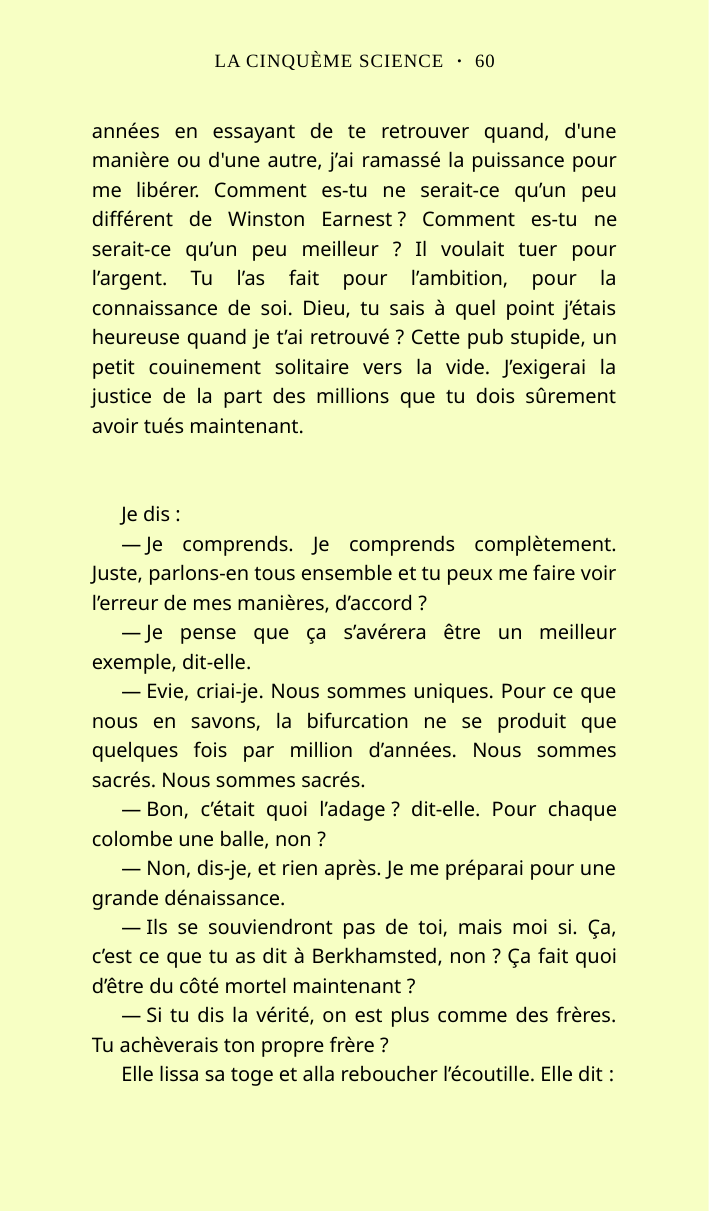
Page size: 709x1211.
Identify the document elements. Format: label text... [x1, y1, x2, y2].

text Je dis : [92, 498, 617, 528]
text — Bon, c’était quoi l’adage ? dit-elle. Pour chaque colombe une balle, non ? [92, 793, 617, 852]
text Elle lissa sa toge et alla reboucher l’écoutille. Elle dit : [92, 1058, 617, 1088]
text — Evie, criai-je. Nous sommes uniques. Pour ce que nous en savons, la bifurcation ne se produit que quelques fois par million d’années. Nous sommes sacrés. Nous sommes sacrés. [92, 675, 617, 793]
text — Je pense que ça s’avérera être un meilleur exemple, dit-elle. [92, 616, 617, 675]
text — Non, dis-je, et rien après. Je me préparai pour une grande dénaissance. [92, 852, 617, 911]
text années en essayant de te retrouver quand, d'une manière ou d'une autre, j’ai ramassé la puissance pour me libérer. Comment es-tu ne serait-ce qu’un peu différent de Winston Earnest ? Comment es-tu ne serait-ce qu’un peu meilleur ? Il voulait tuer pour l’argent. Tu l’as fait pour l’ambition, pour la connaissance de soi. Dieu, tu sais à quel point j’étais heureuse quand je t’ai retrouvé ? Cette pub stupide, un petit couinement solitaire vers la vide. J’exigerai la justice de la part des millions que tu dois sûrement avoir tués maintenant. [92, 115, 617, 439]
text — Je comprends. Je comprends complètement. Juste, parlons-en tous ensemble et tu peux me faire voir l’erreur de mes manières, d’accord ? [92, 528, 617, 616]
text — Si tu dis la vérité, on est plus comme des frères. Tu achèverais ton propre frère ? [92, 999, 617, 1058]
text — Ils se souviendront pas de toi, mais moi si. Ça, c’est ce que tu as dit à Berkhamsted, non ? Ça fait quoi d’être du côté mortel maintenant ? [92, 911, 617, 999]
